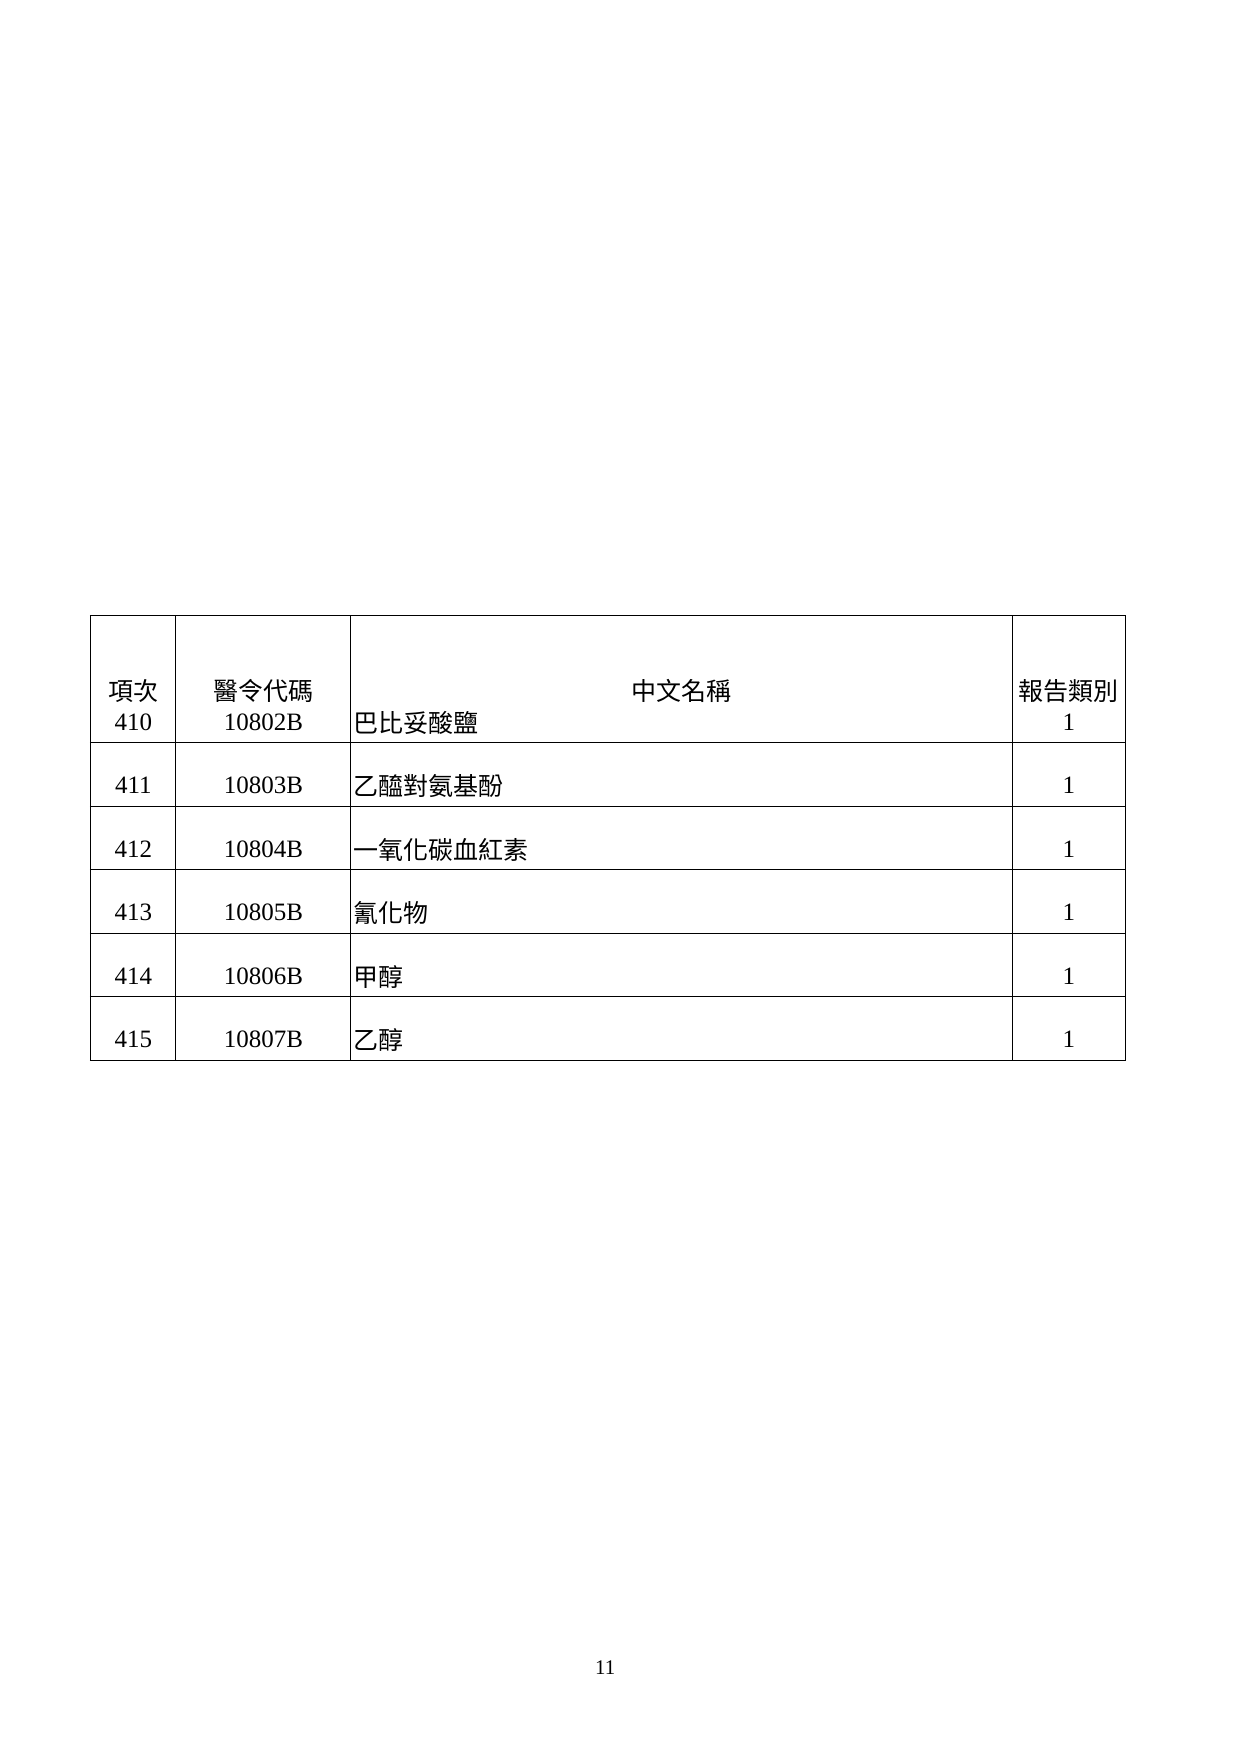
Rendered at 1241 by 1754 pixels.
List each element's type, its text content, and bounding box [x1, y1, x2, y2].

table_cell [1126, 806, 1240, 869]
table_cell 一氧化碳血紅素 [351, 807, 1012, 869]
table_cell 412 [91, 807, 175, 869]
table_cell 413 [91, 870, 175, 933]
table_cell [1126, 679, 1240, 742]
table_cell 乙醇 [351, 997, 1012, 1060]
table_cell 1 [1013, 997, 1125, 1060]
table_cell 10806B [176, 934, 350, 996]
table_cell 1 [1013, 934, 1125, 996]
table_header [176, 616, 350, 679]
table_header [1013, 616, 1125, 679]
table_cell 10803B [176, 743, 350, 806]
table_cell 1 [1013, 807, 1125, 869]
table_cell [1126, 869, 1240, 933]
table_cell 1 [1013, 743, 1125, 806]
table_cell 10807B [176, 997, 350, 1060]
table_cell 10804B [176, 807, 350, 869]
table_cell 巴比妥酸鹽 [351, 679, 1012, 742]
table_cell 415 [91, 997, 175, 1060]
table_cell 乙醯對氨基酚 [351, 743, 1012, 806]
table_header [91, 616, 175, 679]
table_cell 411 [91, 743, 175, 806]
table_cell [1126, 742, 1240, 806]
table_cell 甲醇 [351, 934, 1012, 996]
table_cell 410 [91, 679, 175, 742]
table_cell 1 [1013, 870, 1125, 933]
table_cell [1126, 933, 1240, 996]
table_header [351, 616, 1012, 679]
table_cell [1126, 996, 1240, 1060]
table_cell 氰化物 [351, 870, 1012, 933]
table_cell 1 [1013, 679, 1125, 742]
table_cell 10805B [176, 870, 350, 933]
table_header [1126, 615, 1240, 678]
table_cell 10802B [176, 679, 350, 742]
table_cell 414 [91, 934, 175, 996]
